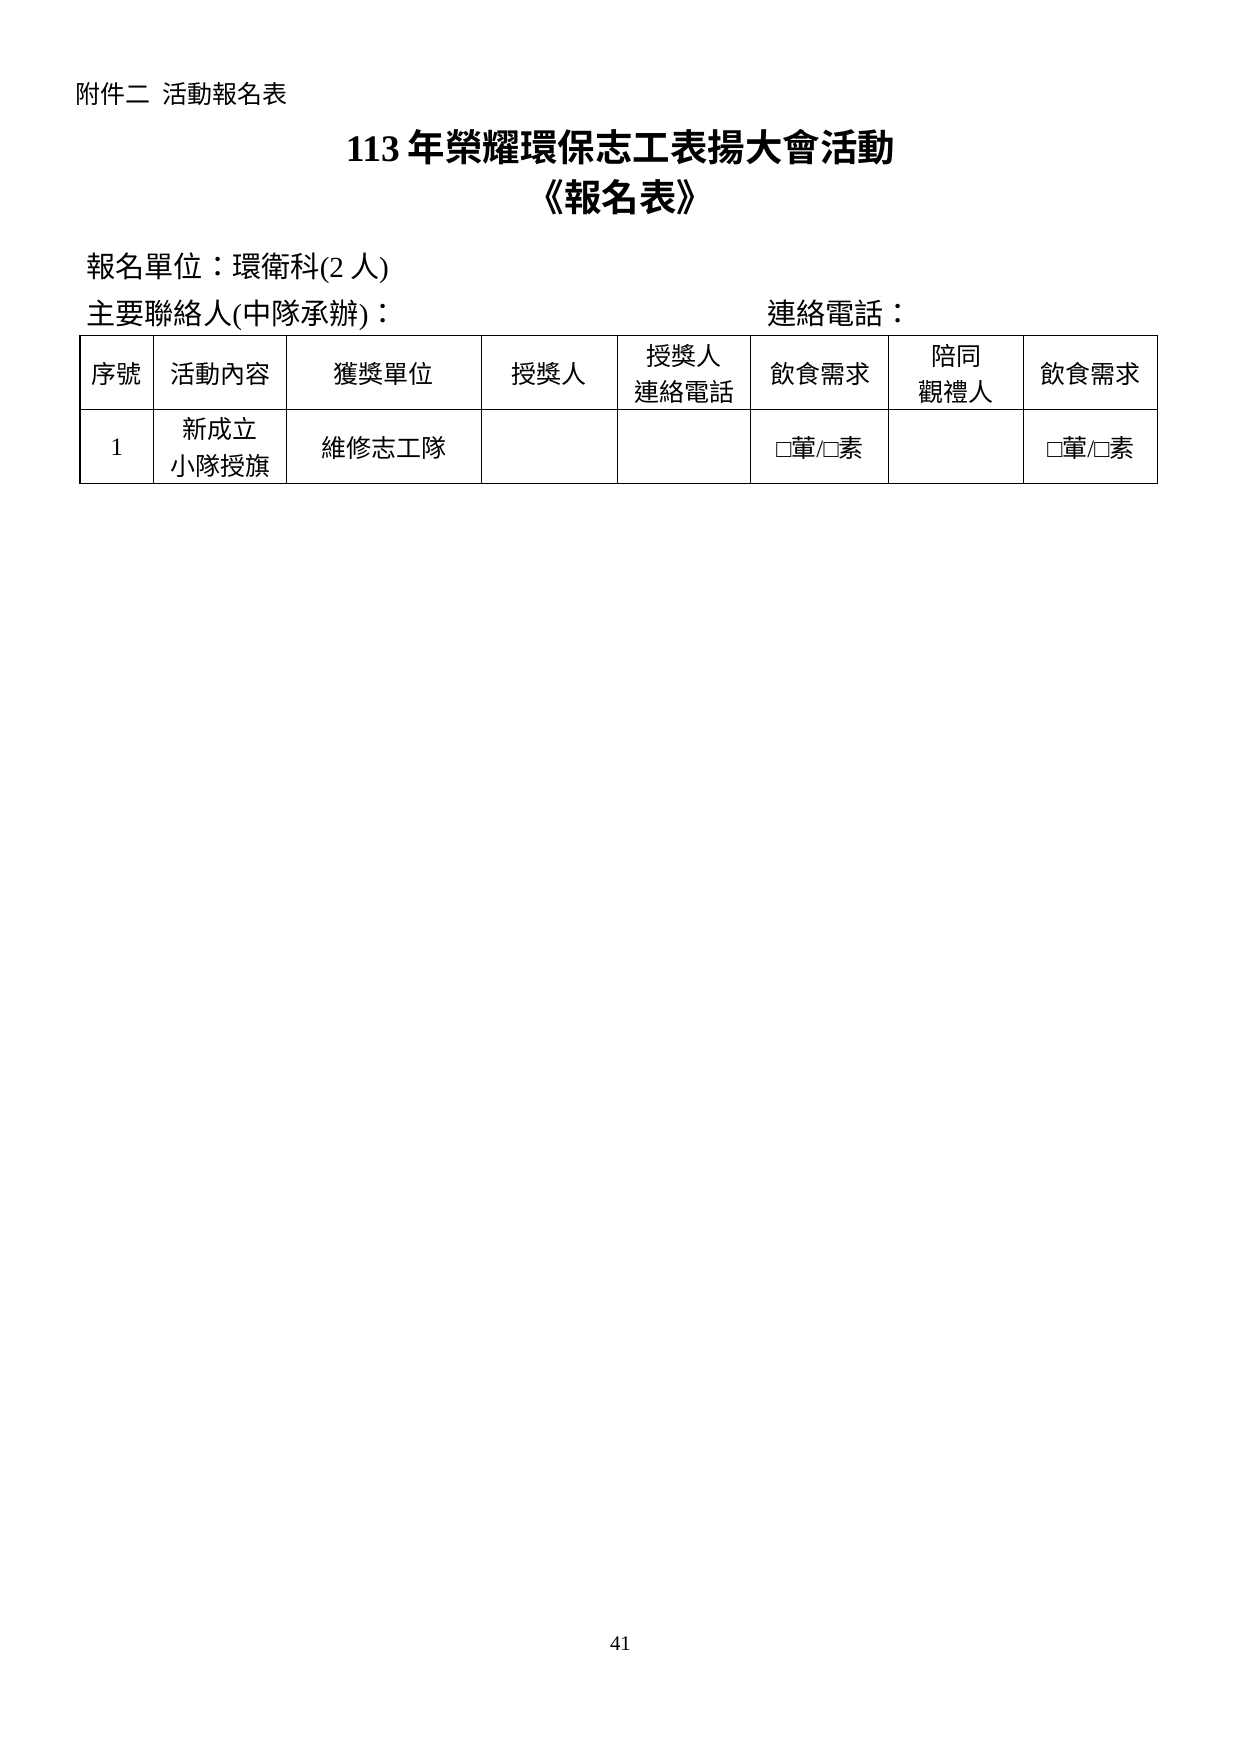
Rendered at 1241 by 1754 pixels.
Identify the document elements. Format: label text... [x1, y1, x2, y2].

table_cell 主要聯絡人(中隊承辦)： [75, 288, 756, 335]
table_cell 飲食需求 [1024, 336, 1157, 409]
text 113年榮耀環保志工表揚大會活動 [75, 121, 1165, 171]
table_cell [1158, 335, 1164, 409]
table_cell 陪同 觀禮人 [889, 336, 1023, 409]
table_cell 活動內容 [154, 336, 286, 409]
table_cell 獲獎單位 [287, 336, 481, 409]
table_cell [618, 410, 750, 482]
table_cell □葷/□素 [751, 410, 888, 482]
table_cell 序號 [81, 336, 153, 409]
table_cell 1 [81, 410, 153, 482]
table_cell 飲食需求 [751, 336, 888, 409]
table_header 報名單位：環衛科(2人) [75, 241, 1164, 288]
table_cell □葷/□素 [1024, 410, 1157, 482]
table_cell [482, 410, 617, 482]
table_cell [75, 335, 79, 409]
table_cell [889, 410, 1023, 482]
table_cell [75, 409, 79, 482]
table_cell [1158, 409, 1164, 482]
table_cell 維修志工隊 [287, 410, 481, 482]
text 《報名表》 [75, 171, 1165, 221]
table_cell 授獎人 [482, 336, 617, 409]
table_cell 授獎人 連絡電話 [618, 336, 750, 409]
table_cell 連絡電話： [756, 288, 1164, 335]
table_cell 新成立 小隊授旗 [154, 410, 286, 482]
